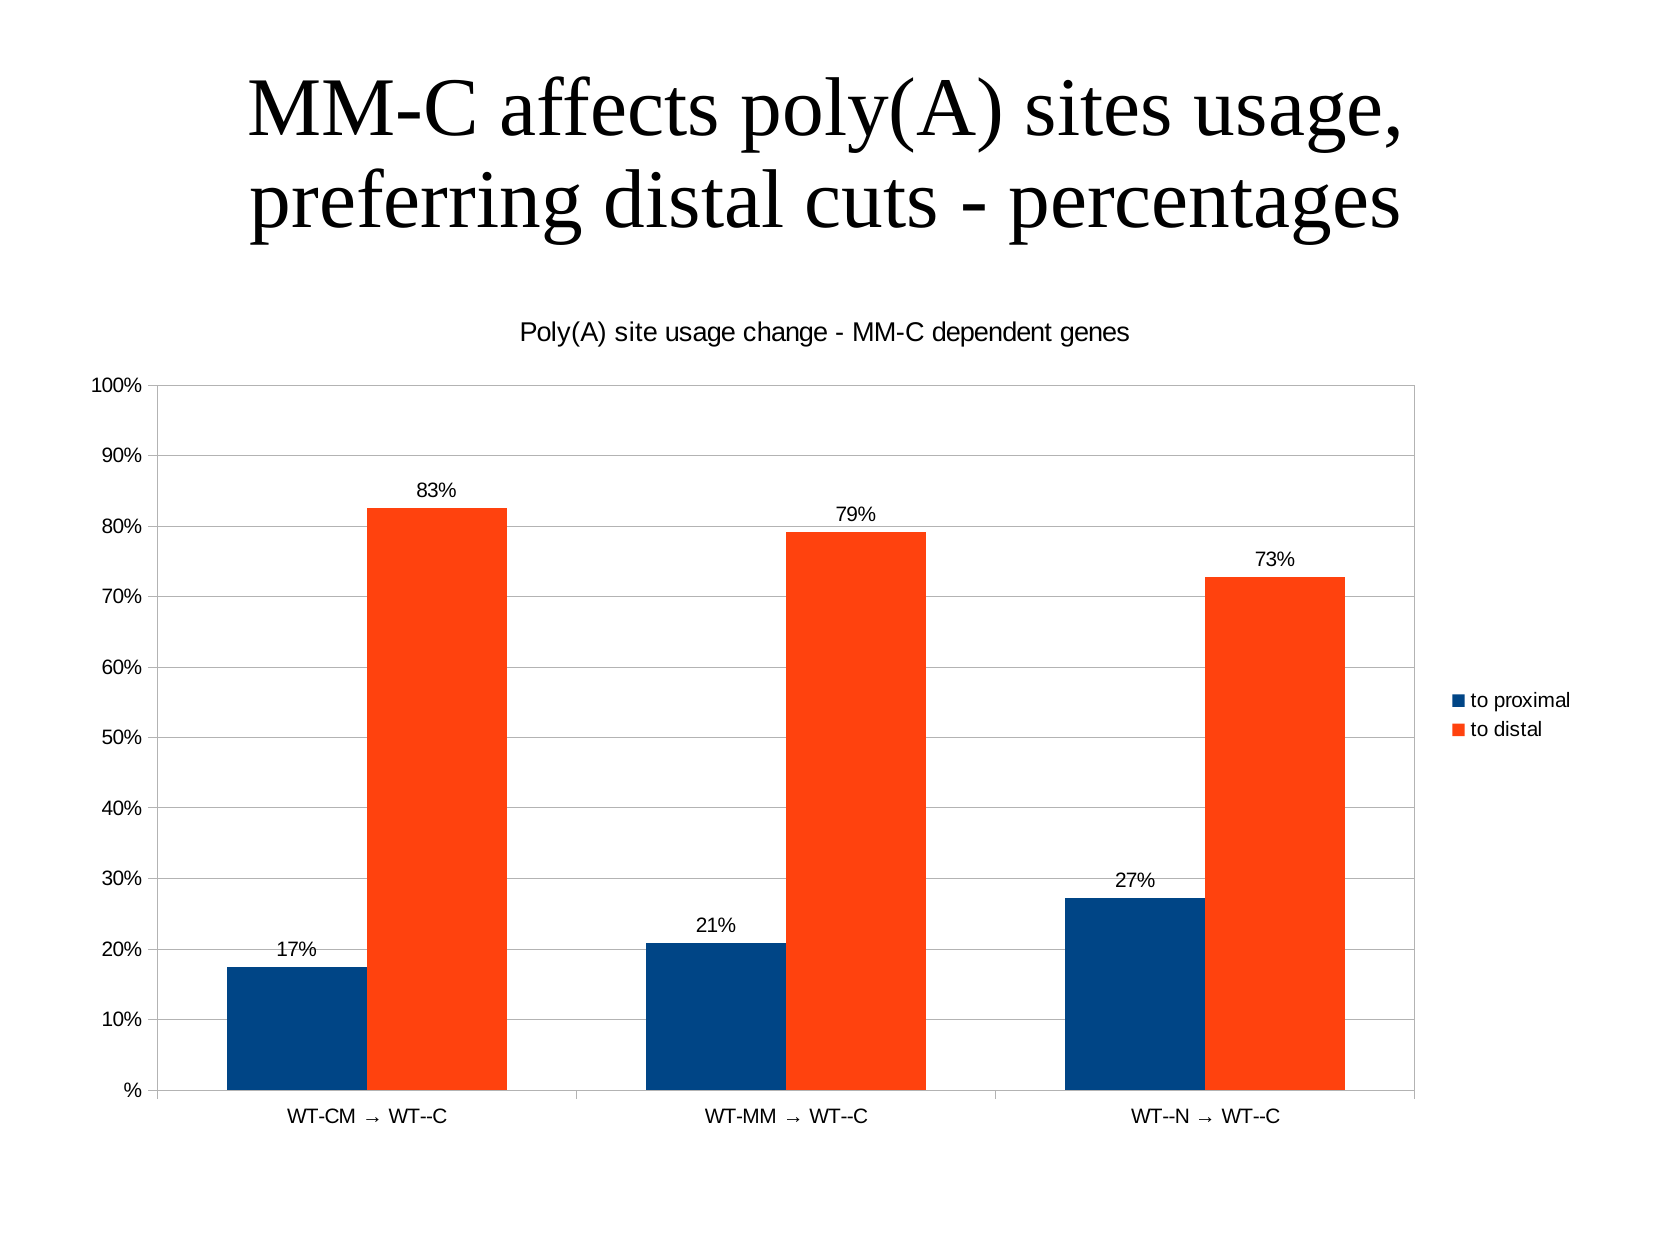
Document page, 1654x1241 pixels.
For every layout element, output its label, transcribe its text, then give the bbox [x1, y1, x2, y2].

title MM-C affects poly(A) sites usage, preferring distal cuts - percentages [82, 49, 1571, 257]
chart [60, 285, 1591, 1146]
